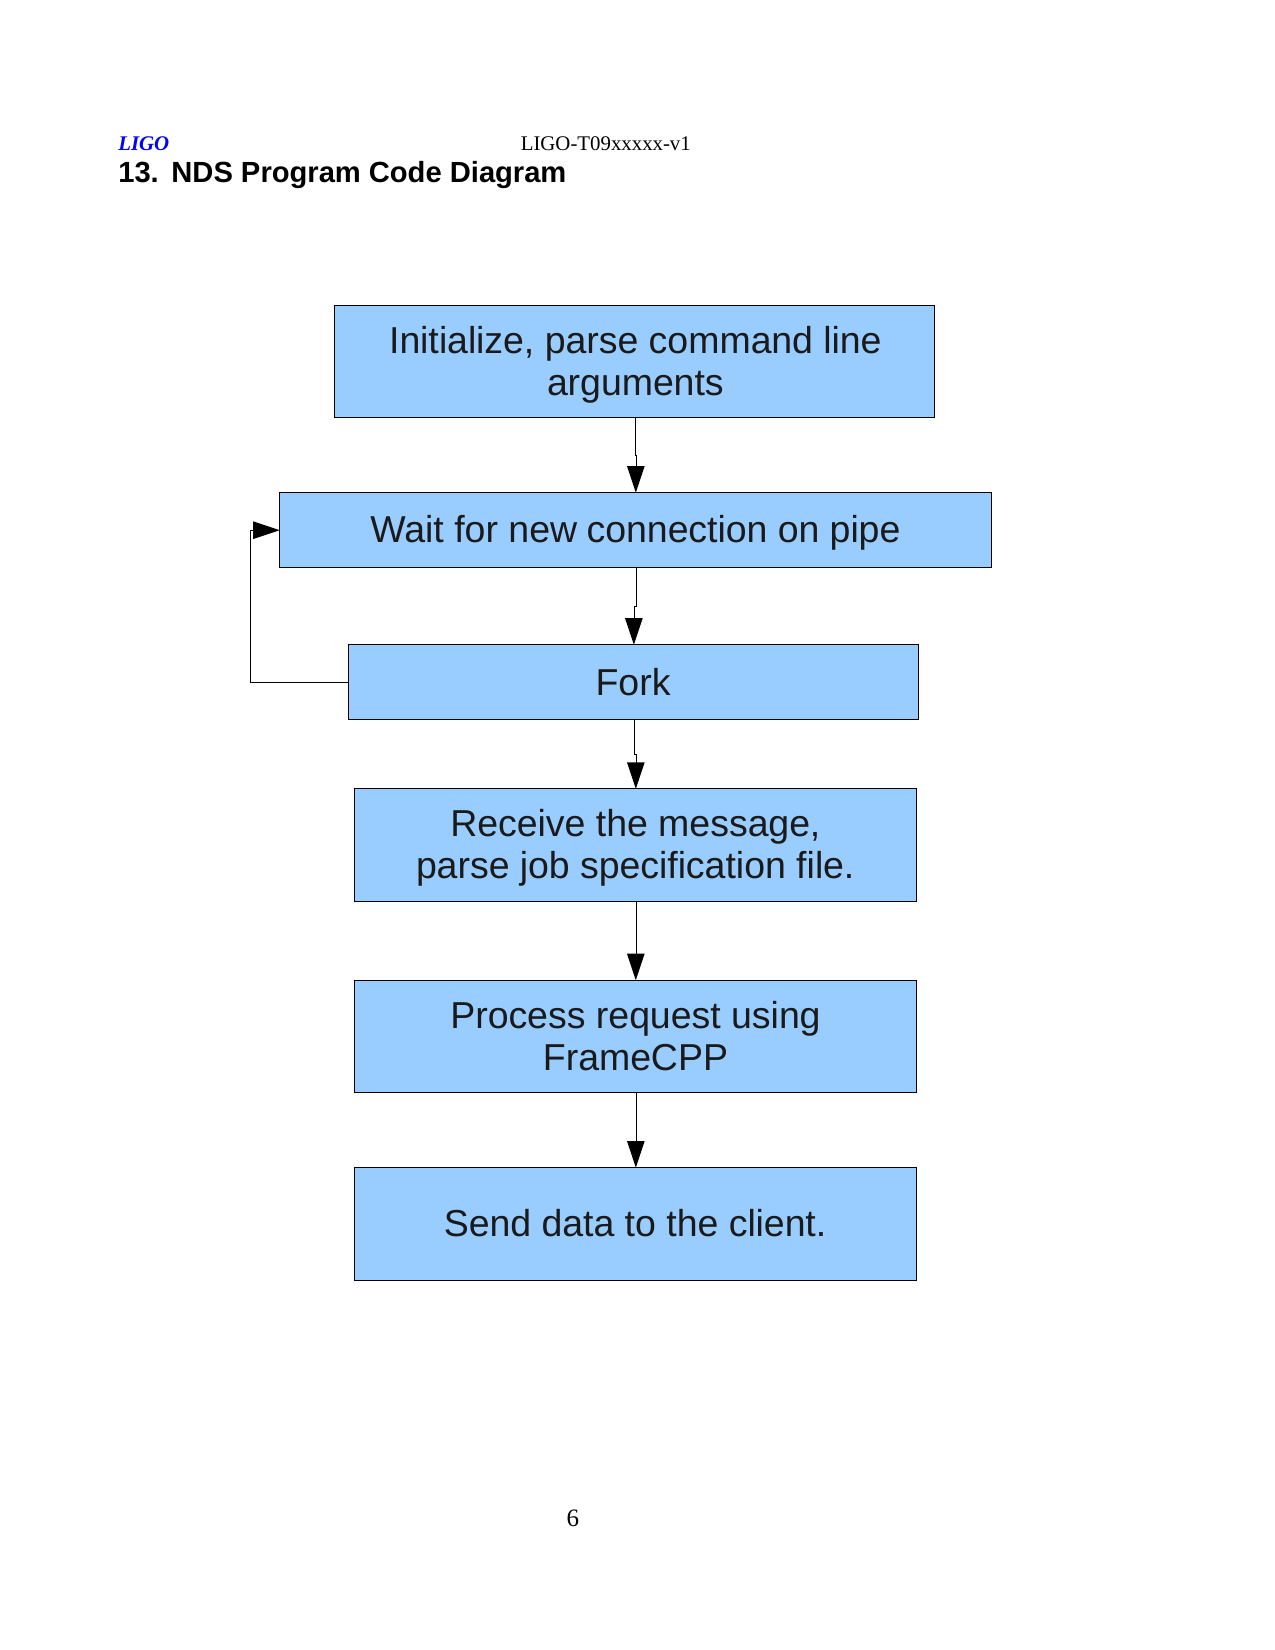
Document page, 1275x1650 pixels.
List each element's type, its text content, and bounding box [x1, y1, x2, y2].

subtitle NDS Program Code Diagram [118, 155, 1157, 188]
